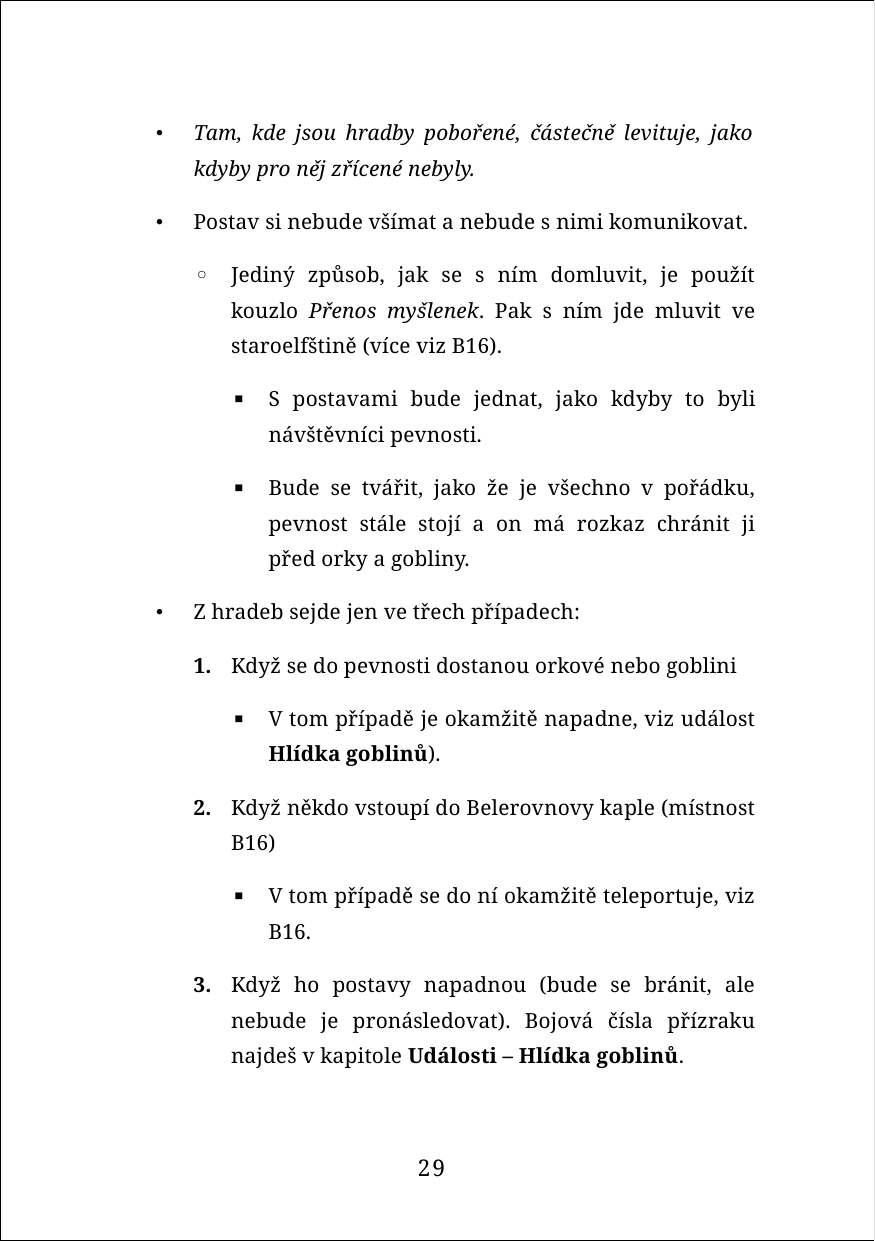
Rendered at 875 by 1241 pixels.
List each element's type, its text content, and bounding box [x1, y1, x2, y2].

list S postavami bude jednat, jako kdyby to byli návštěvníci pevnosti. [231, 384, 756, 448]
list Z hradeb sejde jen ve třech případech: [156, 597, 756, 626]
list V tom případě je okamžitě napadne, viz událost Hlídka goblinů). [231, 704, 756, 768]
list Když se do pevnosti dostanou orkové nebo goblini [193, 651, 756, 679]
list Postav si nebude všímat a nebude s nimi komunikovat. [156, 207, 756, 235]
list V tom případě se do ní okamžitě teleportuje, viz B16. [231, 881, 756, 945]
list Tam, kde jsou hradby pobořené, částečně levituje, jako kdyby pro něj zřícené nebyly. [156, 118, 756, 182]
list Jediný způsob, jak se s ním domluvit, je použít kouzlo Přenos myšlenek. Pak s ním jde mluvit ve staroelfštině (více viz B16). [193, 260, 756, 360]
list Když ho postavy napadnou (bude se bránit, ale nebude je pronásledovat). Bojová čísla přízraku najdeš v kapitole Události – Hlídka goblinů. [193, 970, 756, 1070]
list Když někdo vstoupí do Belerovnovy kaple (místnost B16) [193, 793, 756, 857]
list Bude se tvářit, jako že je všechno v pořádku, pevnost stále stojí a on má rozkaz chránit ji před orky a gobliny. [231, 473, 756, 573]
